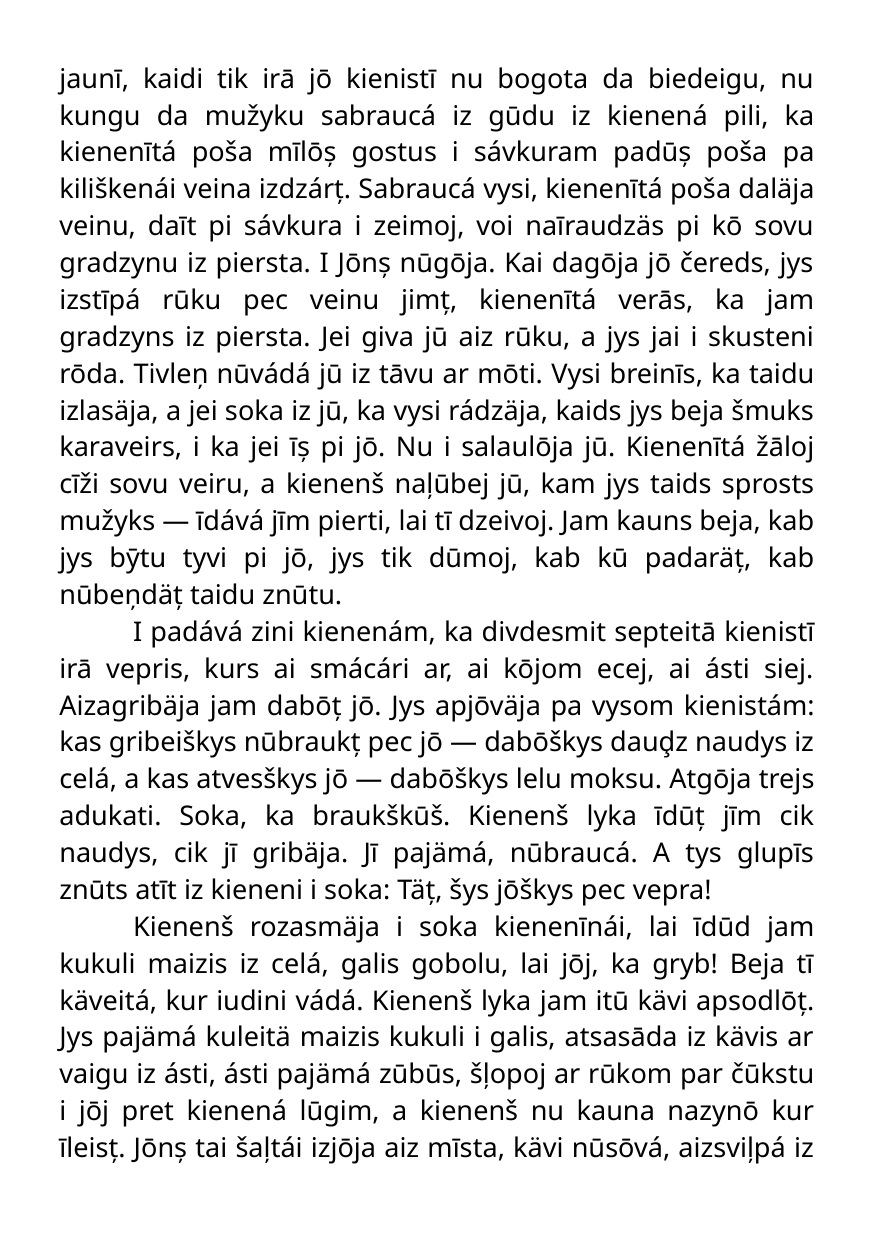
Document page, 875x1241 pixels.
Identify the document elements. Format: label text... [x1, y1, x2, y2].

text Kienenš rozasmäja i soka kienenīnái, lai īdūd jam kukuli maizis iz celá, galis gobolu, lai jōj, ka gryb! Beja tī käveitá, kur iudini vádá. Kienenš lyka jam itū kävi apsodlōț. Jys pajämá kuleitä maizis kukuli i galis, atsasāda iz kävis ar vaigu iz ásti, ásti pajämá zūbūs, šļopoj ar rūkom par čūkstu i jōj pret kienená lūgim, a kienenš nu kauna nazynō kur īleisț. Jōnș tai šaļtái izjōja aiz mīsta, kävi nūsōvá, aizsviļpá iz [59, 907, 815, 1165]
text I padává zini kienenám, ka divdesmit septeitā kienistī irā vepris, kurs ai smácári ar, ai kōjom ecej, ai ásti siej. Aizagribäja jam dabōț jō. Jys apjōväja pa vysom kienistám: kas gribeiškys nūbraukț pec jō — dabōškys dauḑz naudys iz celá, a kas atvesškys jō — dabōškys lelu moksu. Atgōja trejs adukati. Soka, ka braukškūš. Kienenš lyka īdūț jīm cik naudys, cik jī gribäja. Jī pajämá, nūbraucá. A tys glupīs znūts atīt iz kieneni i soka: Täț, šys jōškys pec vepra! [59, 612, 815, 907]
text jaunī, kaidi tik irā jō kienistī nu bogota da biedeigu, nu kungu da mužyku sabraucá iz gūdu iz kienená pili, ka kienenītá poša mīlōș gostus i sávkuram padūș poša pa kiliškenái veina izdzárț. Sabraucá vysi, kienenītá poša daläja veinu, daīt pi sávkura i zeimoj, voi naīraudzäs pi kō sovu gradzynu iz piersta. I Jōnș nūgōja. Kai dagōja jō čereds, jys izstīpá rūku pec veinu jimț, kienenītá verās, ka jam gradzyns iz piersta. Jei giva jū aiz rūku, a jys jai i skusteni rōda. Tivleņ nūvádá jū iz tāvu ar mōti. Vysi breinīs, ka taidu izlasäja, a jei soka iz jū, ka vysi rádzäja, kaids jys beja šmuks karaveirs, i ka jei īș pi jō. Nu i salaulōja jū. Kienenītá žāloj cīži sovu veiru, a kienenš naļūbej jū, kam jys taids sprosts mužyks — īdává jīm pierti, lai tī dzeivoj. Jam kauns beja, kab jys bȳtu tyvi pi jō, jys tik dūmoj, kab kū padaräț, kab nūbeņdäț taidu znūtu. [59, 59, 815, 612]
